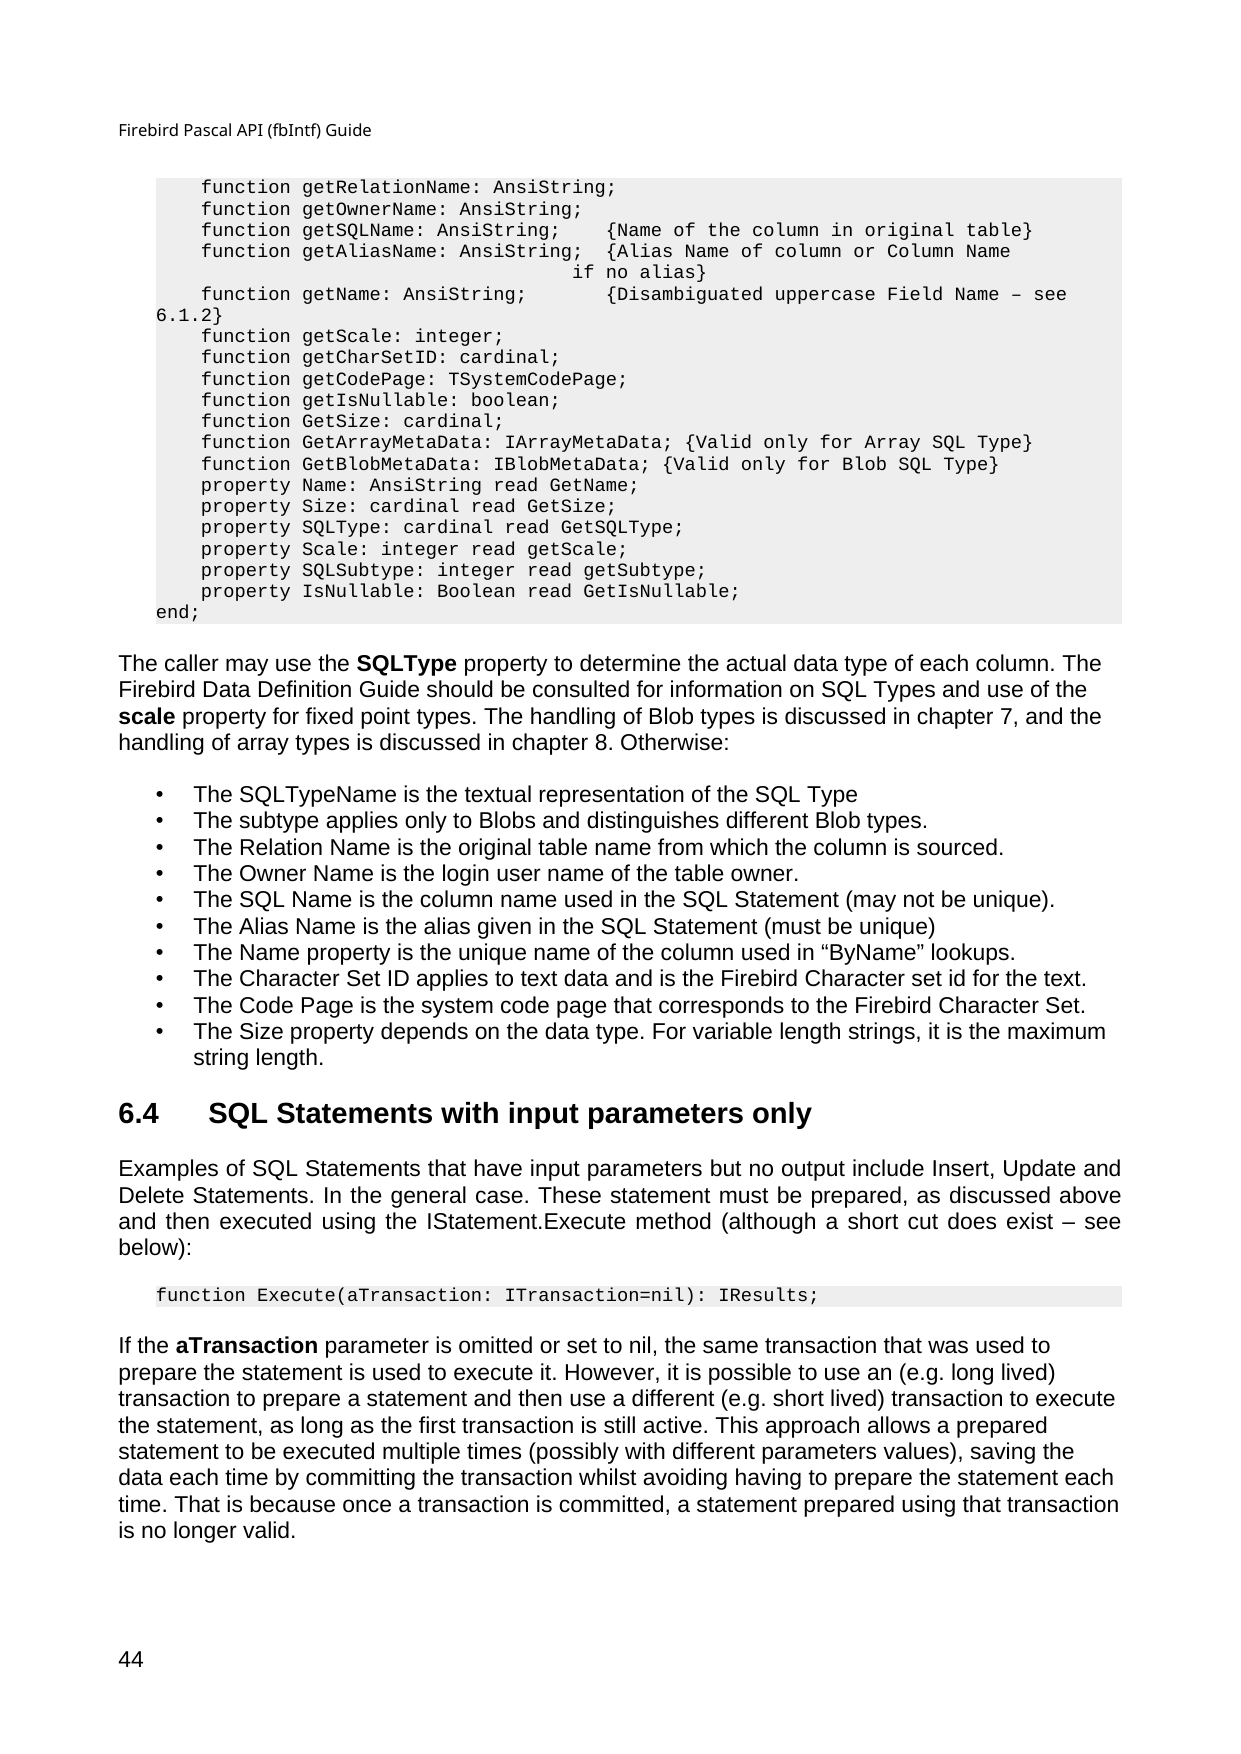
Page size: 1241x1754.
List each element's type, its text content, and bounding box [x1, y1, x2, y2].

text property SQLType: cardinal read GetSQLType; [156, 518, 1122, 539]
text function getCharSetID: cardinal; [156, 348, 1122, 369]
text property Name: AnsiString read GetName; [156, 476, 1122, 497]
list The Code Page is the system code page that corresponds to the Firebird Character Set. [156, 992, 1122, 1018]
text Examples of SQL Statements that have input parameters but no output include Insert, Update and Delete Statements. In the general case. These statement must be prepared, as discussed above and then executed using the IStatement.Execute method (although a short cut does exist – see below): [118, 1155, 1122, 1261]
text if no alias} [156, 263, 1122, 284]
text function getSQLName: AnsiString; {Name of the column in original table} [156, 221, 1122, 242]
list The Alias Name is the alias given in the SQL Statement (must be unique) [156, 913, 1122, 939]
text function GetBlobMetaData: IBlobMetaData; {Valid only for Blob SQL Type} [156, 454, 1122, 476]
text function Execute(aTransaction: ITransaction=nil): IResults; [156, 1286, 1122, 1307]
list The Owner Name is the login user name of the table owner. [156, 860, 1122, 886]
text function getCodePage: TSystemCodePage; [156, 369, 1122, 391]
text property IsNullable: Boolean read GetIsNullable; [156, 582, 1122, 603]
text function getScale: integer; [156, 327, 1122, 348]
text end; [156, 603, 1122, 624]
text If the aTransaction parameter is omitted or set to nil, the same transaction that was used to prepare the statement is used to execute it. However, it is possible to use an (e.g. long lived) transaction to prepare a statement and then use a different (e.g. short lived) transaction to execute the statement, as long as the first transaction is still active. This approach allows a prepared statement to be executed multiple times (possibly with different parameters values), saving the data each time by committing the transaction whilst avoiding having to prepare the statement each time. That is because once a transaction is committed, a statement prepared using that transaction is no longer valid. [118, 1332, 1122, 1543]
text function getIsNullable: boolean; [156, 391, 1122, 412]
list The subtype applies only to Blobs and distinguishes different Blob types. [156, 807, 1122, 833]
text property SQLSubtype: integer read getSubtype; [156, 561, 1122, 582]
text function getRelationName: AnsiString; [156, 178, 1122, 199]
list The SQL Name is the column name used in the SQL Statement (may not be unique). [156, 886, 1122, 913]
list The SQLTypeName is the textual representation of the SQL Type [156, 781, 1122, 807]
text property Scale: integer read getScale; [156, 539, 1122, 561]
text function GetArrayMetaData: IArrayMetaData; {Valid only for Array SQL Type} [156, 433, 1122, 454]
text function getName: AnsiString; {Disambiguated uppercase Field Name – see 6.1.2} [156, 284, 1122, 327]
text function GetSize: cardinal; [156, 412, 1122, 433]
subtitle SQL Statements with input parameters only [118, 1096, 1122, 1130]
list The Character Set ID applies to text data and is the Firebird Character set id for the text. [156, 965, 1122, 992]
list The Relation Name is the original table name from which the column is sourced. [156, 833, 1122, 860]
text function getAliasName: AnsiString; {Alias Name of column or Column Name [156, 242, 1122, 263]
text The caller may use the SQLType property to determine the actual data type of each column. The Firebird Data Definition Guide should be consulted for information on SQL Types and use of the scale property for fixed point types. The handling of Blob types is discussed in chapter 7, and the handling of array types is discussed in chapter 8. Otherwise: [118, 650, 1122, 755]
text property Size: cardinal read GetSize; [156, 497, 1122, 518]
list The Name property is the unique name of the column used in “ByName” lookups. [156, 939, 1122, 965]
list The Size property depends on the data type. For variable length strings, it is the maximum string length. [156, 1018, 1122, 1071]
text function getOwnerName: AnsiString; [156, 199, 1122, 221]
